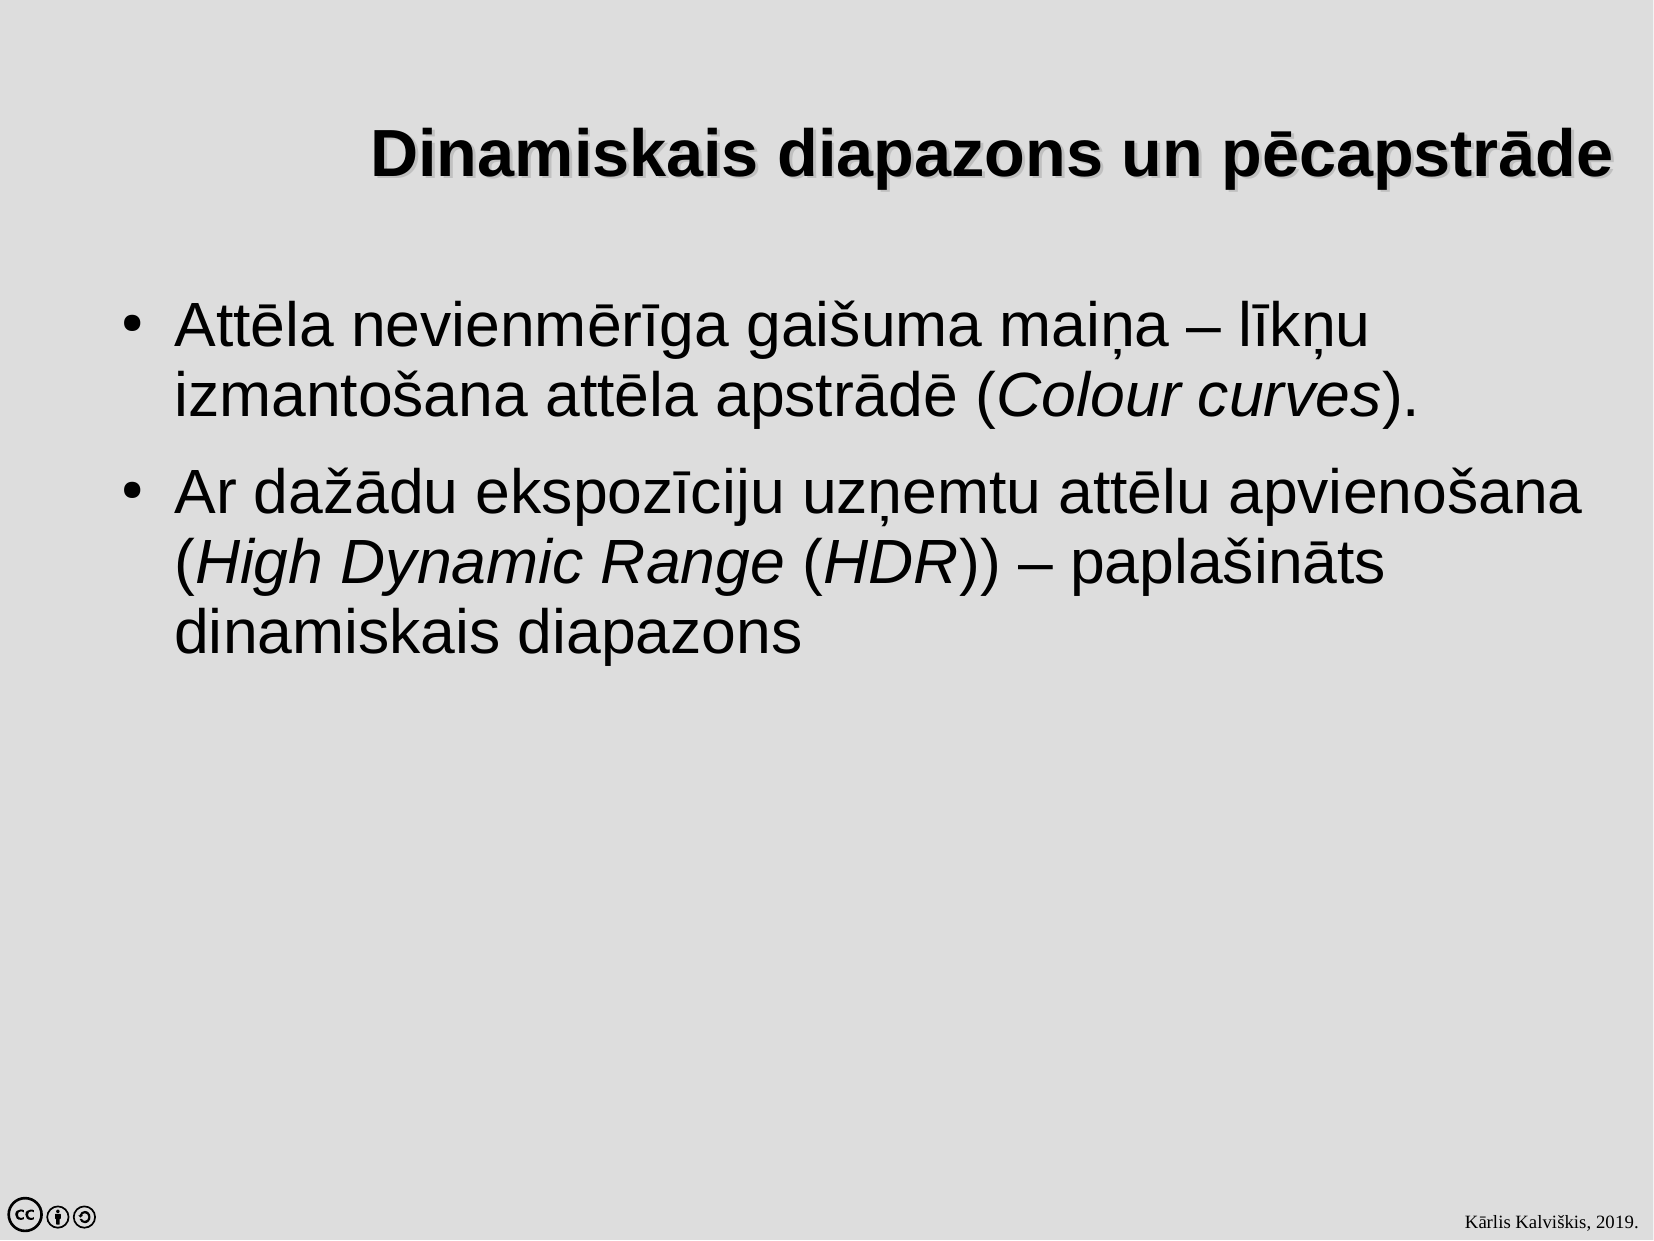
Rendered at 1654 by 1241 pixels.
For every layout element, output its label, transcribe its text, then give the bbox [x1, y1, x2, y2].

list Attēla nevienmērīga gaišuma maiņa – līkņu izmantošana attēla apstrādē (Colour curves). Ar dažādu ekspozīciju uzņemtu attēlu apvienošana (High Dynamic Range (HDR)) – paplašināts dinamiskais diapazons [37, 290, 1620, 1010]
title Dinamiskais diapazons un pēcapstrāde [42, 49, 1615, 257]
